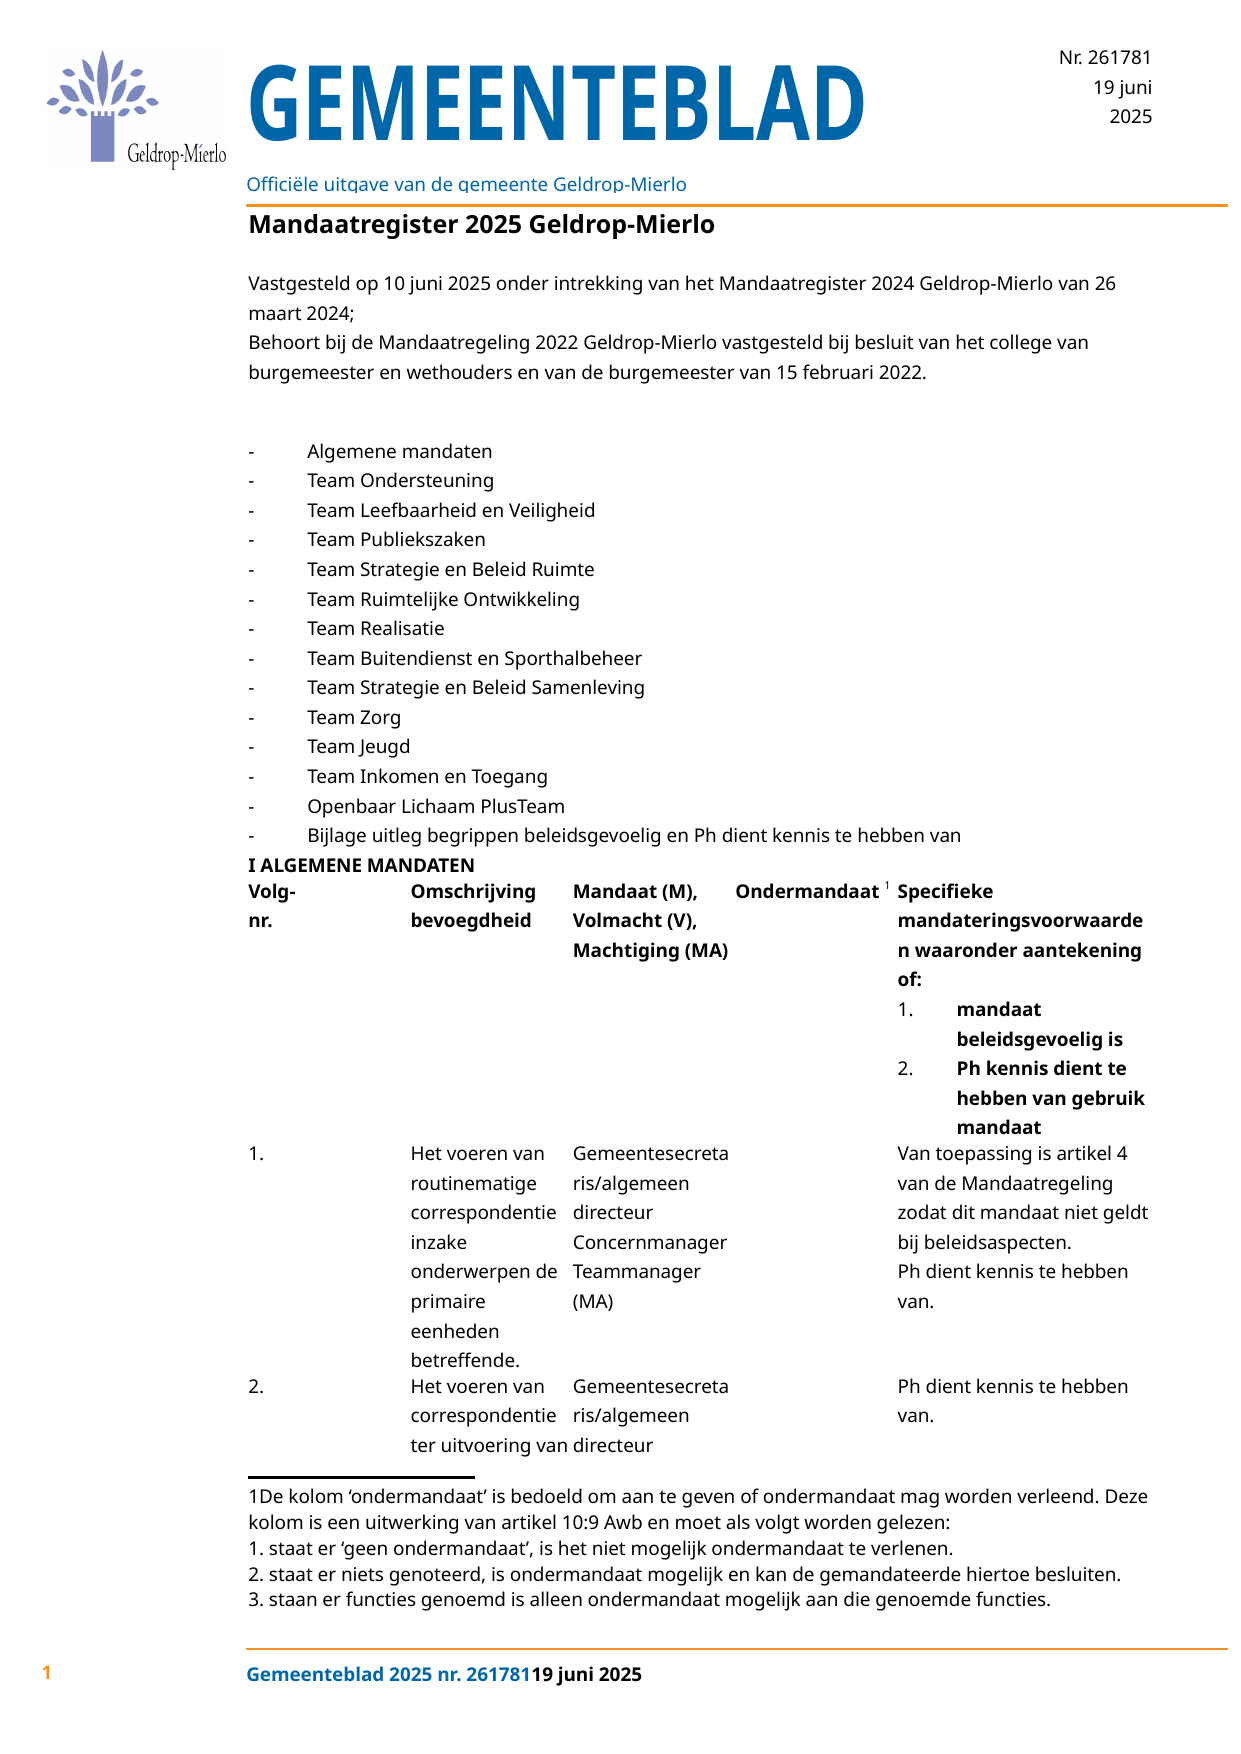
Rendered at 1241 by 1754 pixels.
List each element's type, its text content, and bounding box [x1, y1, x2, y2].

table_cell Mandaat (M), Volmacht (V), Machtiging (MA) [573, 878, 735, 1140]
list Team Publiekszaken [248, 527, 1152, 552]
table_cell Van toepassing is artikel 4 van de Mandaatregeling zodat dit mandaat niet geldt bij beleidsaspecten. Ph dient kennis te hebben van. [898, 1140, 1152, 1373]
list Team Leefbaarheid en Veiligheid [248, 497, 1152, 523]
table_cell Specifieke mandateringsvoorwaarden waaronder aantekening of: mandaat beleidsgevoelig is Ph kennis dient te hebben van gebruik mandaat [898, 878, 1152, 1140]
list Bijlage uitleg begrippen beleidsgevoelig en Ph dient kennis te hebben van [248, 822, 1152, 848]
table_cell Ondermandaat [735, 878, 897, 1140]
list Openbaar Lichaam PlusTeam [248, 793, 1152, 819]
list Team Realisatie [248, 615, 1152, 641]
text Vastgesteld op 10 juni 2025 onder intrekking van het Mandaatregister 2024 Geldrop-Mierlo van 26 maart 2024; [248, 270, 1152, 326]
table_header I ALGEMENE MANDATEN [248, 852, 1152, 878]
table_cell [735, 1140, 897, 1373]
list Team Inkomen en Toegang [248, 763, 1152, 789]
table_cell 1. [248, 1140, 410, 1373]
table_cell Gemeentesecretaris/algemeen directeur Concernmanager Teammanager (MA) [573, 1140, 735, 1373]
list Team Buitendienst en Sporthalbeheer [248, 645, 1152, 671]
list Algemene mandaten [248, 438, 1152, 464]
list Team Strategie en Beleid Samenleving [248, 674, 1152, 700]
table_cell Omschrijving bevoegdheid [410, 878, 573, 1140]
picture [41, 47, 231, 172]
table_cell Ph dient kennis te hebben van. [898, 1373, 1152, 1458]
list Team Strategie en Beleid Ruimte [248, 556, 1152, 582]
table_cell [735, 1373, 897, 1458]
list Team Jeugd [248, 734, 1152, 759]
table_cell Het voeren van routinematige correspondentie inzake onderwerpen de primaire eenheden betreffende. [410, 1140, 573, 1373]
list Team Ondersteuning [248, 467, 1152, 493]
table_cell Het voeren van correspondentie ter uitvoering van [410, 1373, 573, 1458]
table_cell Volg- nr. [248, 878, 410, 1140]
table_cell 2. [248, 1373, 410, 1458]
text Mandaatregister 2025 Geldrop-Mierlo [248, 207, 1152, 241]
list Team Ruimtelijke Ontwikkeling [248, 586, 1152, 612]
text Behoort bij de Mandaatregeling 2022 Geldrop-Mierlo vastgesteld bij besluit van het college van burgemeester en wethouders en van de burgemeester van 15 februari 2022. [248, 329, 1152, 385]
table_cell Gemeentesecretaris/algemeen directeur [573, 1373, 735, 1458]
list Team Zorg [248, 704, 1152, 730]
